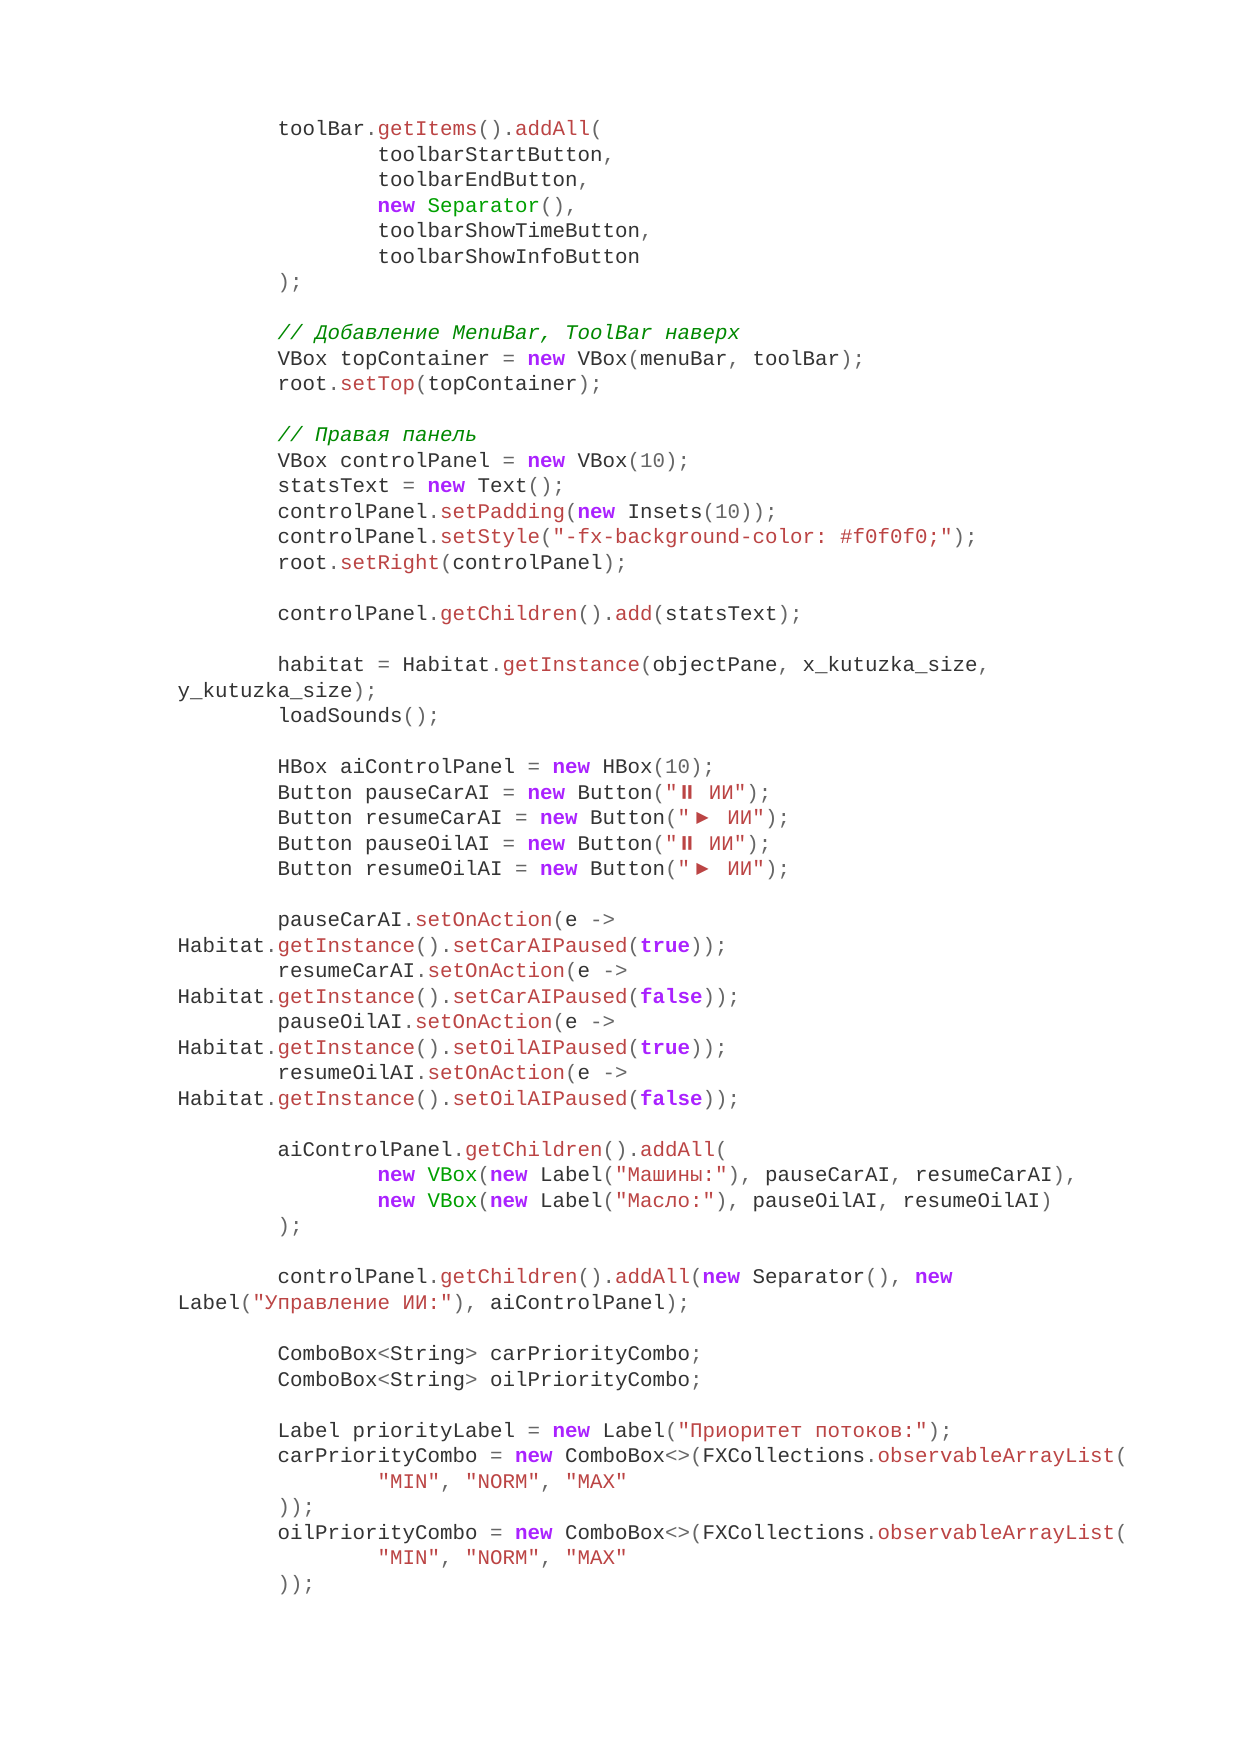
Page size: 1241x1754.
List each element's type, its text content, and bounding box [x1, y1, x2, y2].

text root.setTop(topContainer); [177, 373, 1152, 397]
text // Правая панель [177, 424, 1152, 448]
text new VBox(new Label("Машины:"), pauseCarAI, resumeCarAI), [177, 1164, 1152, 1188]
text oilPriorityCombo = new ComboBox<>(FXCollections.observableArrayList( [177, 1522, 1152, 1545]
text statsText = new Text(); [177, 475, 1152, 499]
text ComboBox<String> oilPriorityCombo; [177, 1369, 1152, 1392]
text VBox topContainer = new VBox(menuBar, toolBar); [177, 348, 1152, 371]
text )); [177, 1496, 1152, 1520]
text Button pauseOilAI = new Button("⏸ ИИ"); [177, 833, 1152, 856]
text loadSounds(); [177, 705, 1152, 729]
text VBox controlPanel = new VBox(10); [177, 450, 1152, 473]
text carPriorityCombo = new ComboBox<>(FXCollections.observableArrayList( [177, 1445, 1152, 1469]
text controlPanel.getChildren().add(statsText); [177, 603, 1152, 627]
text "MIN", "NORM", "MAX" [177, 1471, 1152, 1494]
text habitat = Habitat.getInstance(objectPane, x_kutuzka_size, y_kutuzka_size); [177, 654, 1152, 703]
text Label priorityLabel = new Label("Приоритет потоков:"); [177, 1420, 1152, 1443]
text new VBox(new Label("Масло:"), pauseOilAI, resumeOilAI) [177, 1190, 1152, 1214]
text resumeCarAI.setOnAction(e -> Habitat.getInstance().setCarAIPaused(false)); [177, 960, 1152, 1009]
text Button resumeCarAI = new Button("▶ ИИ"); [177, 807, 1152, 831]
text aiControlPanel.getChildren().addAll( [177, 1139, 1152, 1163]
text toolbarEndButton, [177, 169, 1152, 193]
text HBox aiControlPanel = new HBox(10); [177, 756, 1152, 780]
text Button resumeOilAI = new Button("▶ ИИ"); [177, 858, 1152, 882]
text toolbarShowTimeButton, [177, 220, 1152, 244]
text "MIN", "NORM", "MAX" [177, 1547, 1152, 1571]
text toolbarStartButton, [177, 144, 1152, 167]
text pauseCarAI.setOnAction(e -> Habitat.getInstance().setCarAIPaused(true)); [177, 909, 1152, 958]
text controlPanel.getChildren().addAll(new Separator(), new Label("Управление ИИ:"), aiControlPanel); [177, 1267, 1152, 1316]
text )); [177, 1573, 1152, 1596]
text new Separator(), [177, 195, 1152, 218]
text controlPanel.setPadding(new Insets(10)); [177, 501, 1152, 524]
text toolbarShowInfoButton [177, 246, 1152, 269]
text Button pauseCarAI = new Button("⏸ ИИ"); [177, 782, 1152, 805]
text root.setRight(controlPanel); [177, 552, 1152, 576]
text // Добавление MenuBar, ToolBar наверх [177, 322, 1152, 346]
text pauseOilAI.setOnAction(e -> Habitat.getInstance().setOilAIPaused(true)); [177, 1011, 1152, 1061]
text resumeOilAI.setOnAction(e -> Habitat.getInstance().setOilAIPaused(false)); [177, 1062, 1152, 1112]
text controlPanel.setStyle("-fx-background-color: #f0f0f0;"); [177, 526, 1152, 550]
text toolBar.getItems().addAll( [177, 118, 1152, 142]
text ); [177, 271, 1152, 295]
text ComboBox<String> carPriorityCombo; [177, 1343, 1152, 1367]
text ); [177, 1216, 1152, 1239]
